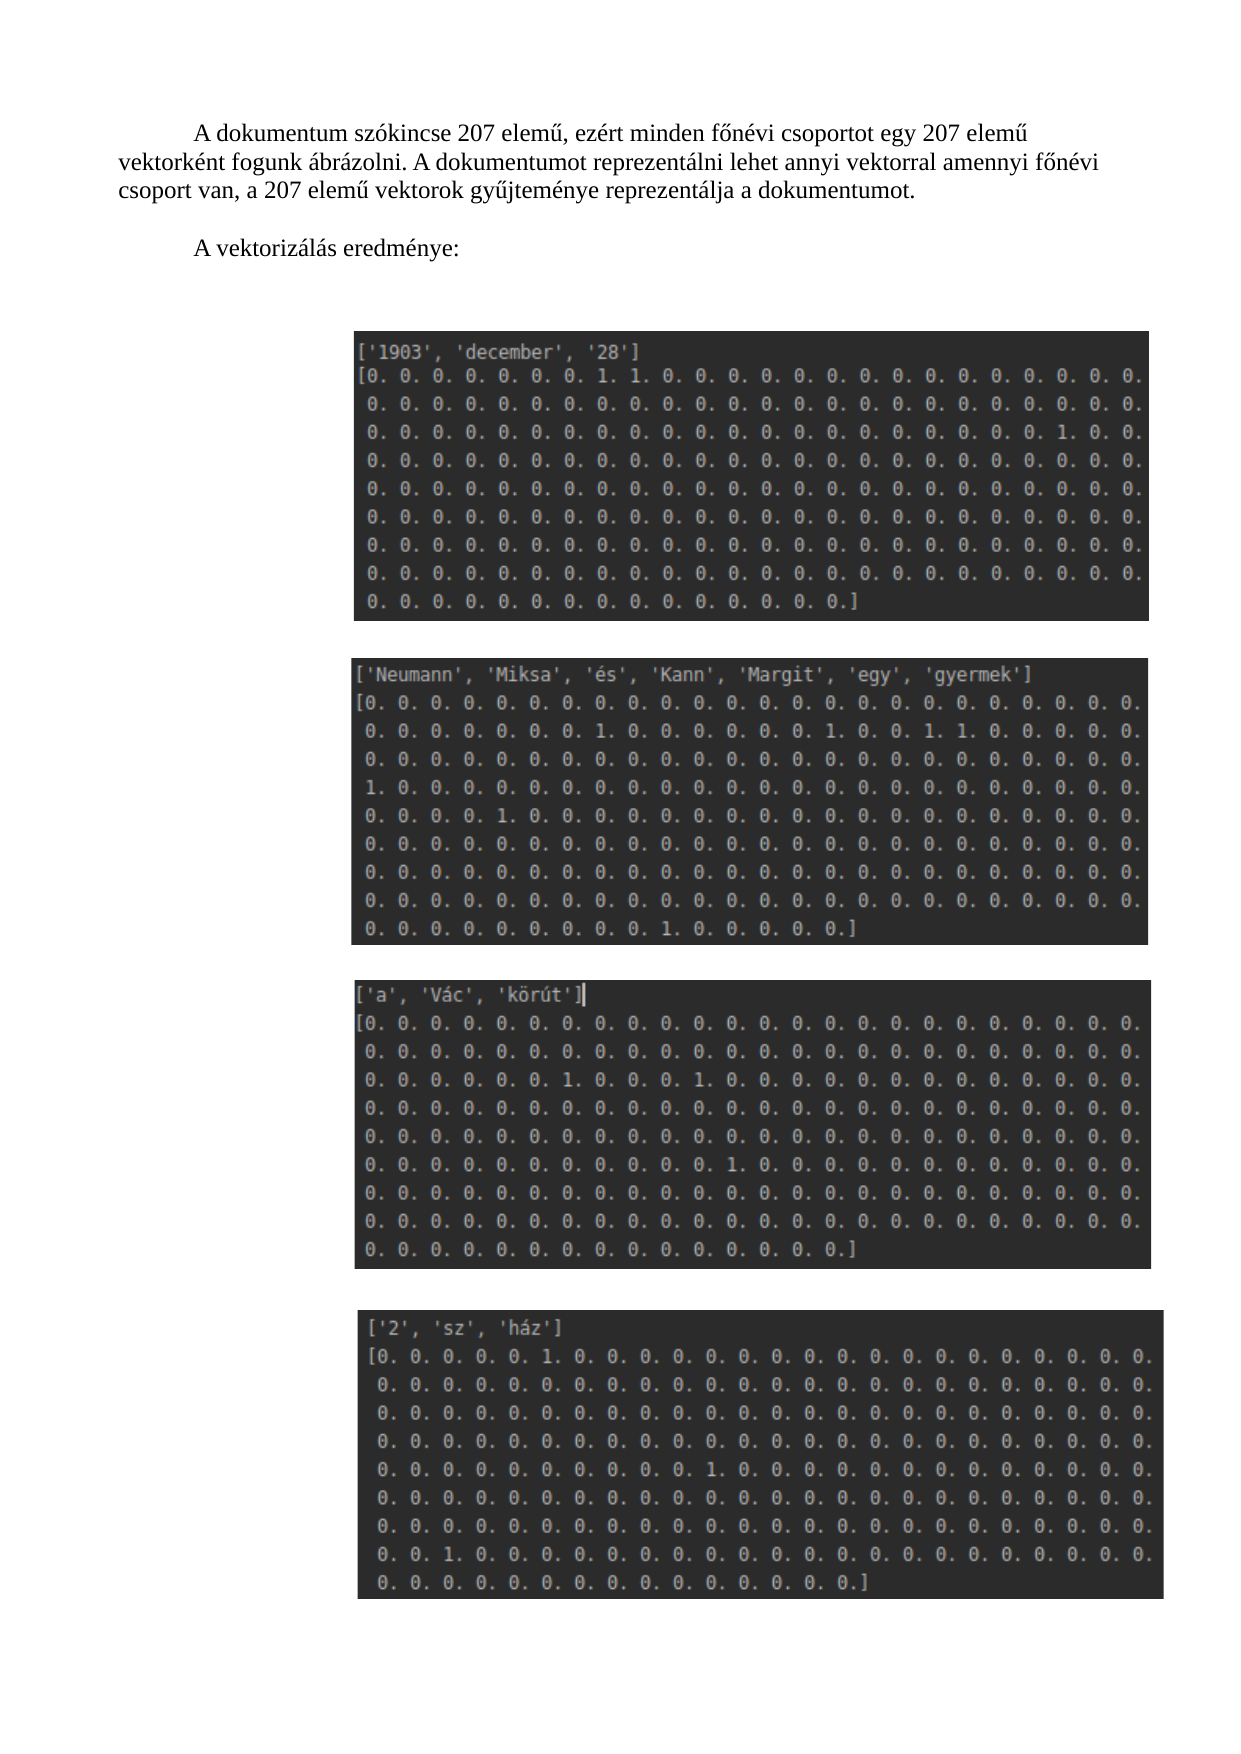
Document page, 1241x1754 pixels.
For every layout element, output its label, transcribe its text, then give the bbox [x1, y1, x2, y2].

text A dokumentum szókincse 207 elemű, ezért minden főnévi csoportot egy 207 elemű vektorként fogunk ábrázolni. A dokumentumot reprezentálni lehet annyi vektorral amennyi főnévi csoport van, a 207 elemű vektorok gyűjteménye reprezentálja a dokumentumot. [118, 118, 1122, 204]
picture [354, 980, 1152, 1269]
text A vektorizálás eredménye: [118, 233, 1122, 262]
picture [351, 658, 1149, 945]
picture [353, 331, 1149, 621]
picture [357, 1310, 1164, 1599]
